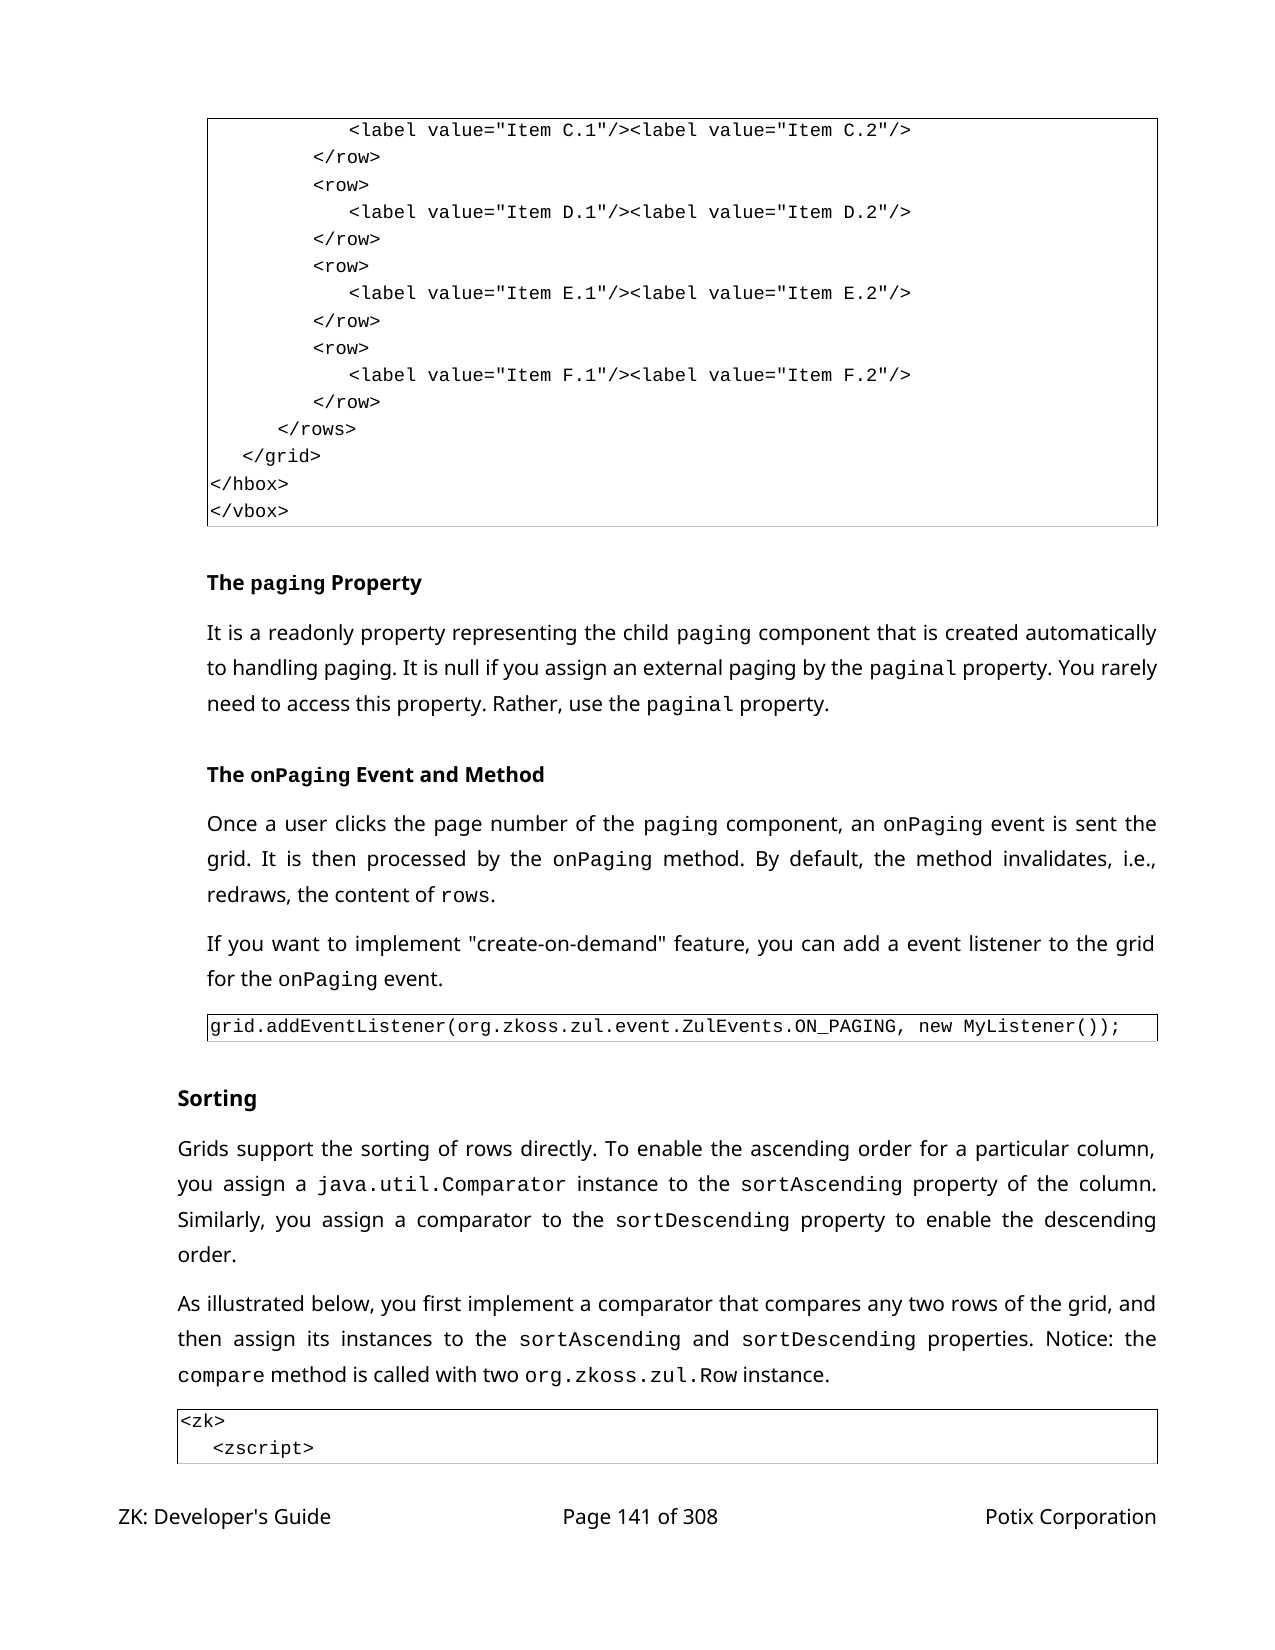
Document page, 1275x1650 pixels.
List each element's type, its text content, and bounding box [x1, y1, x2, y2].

text <label value="Item F.1"/><label value="Item F.2"/> [208, 363, 1157, 387]
text As illustrated below, you first implement a comparator that compares any two rows of the grid, and then assign its instances to the sortAscending and sortDescending properties. Notice: the compare method is called with two org.zkoss.zul.Row instance. [177, 1289, 1157, 1388]
text grid.addEventListener(org.zkoss.zul.event.ZulEvents.ON_PAGING, new MyListener()); [208, 1015, 1157, 1041]
text It is a readonly property representing the child paging component that is created automatically to handling paging. It is null if you assign an external paging by the paginal property. You rarely need to access this property. Rather, use the paginal property. [207, 618, 1157, 717]
text Grids support the sorting of rows directly. To enable the ascending order for a particular column, you assign a java.util.Comparator instance to the sortAscending property of the column. Similarly, you assign a comparator to the sortDescending property to enable the descending order. [177, 1134, 1157, 1268]
subtitle Sorting [177, 1083, 1157, 1113]
text <zscript> [178, 1436, 1157, 1463]
text <label value="Item D.1"/><label value="Item D.2"/> [208, 200, 1157, 224]
subtitle The onPaging Event and Method [207, 760, 1157, 788]
text </vbox> [208, 499, 1157, 526]
text </row> [208, 390, 1157, 414]
text </row> [208, 308, 1157, 333]
text </rows> [208, 417, 1157, 441]
text If you want to implement "create-on-demand" feature, you can add a event listener to the grid for the onPaging event. [207, 929, 1157, 993]
text <label value="Item E.1"/><label value="Item E.2"/> [208, 281, 1157, 306]
text </grid> [208, 444, 1157, 469]
text <row> [208, 254, 1157, 278]
text Once a user clicks the page number of the paging component, an onPaging event is sent the grid. It is then processed by the onPaging method. By default, the method invalidates, i.e., redraws, the content of rows. [207, 809, 1157, 908]
text </hbox> [208, 472, 1157, 496]
text </row> [208, 227, 1157, 251]
text <zk> [178, 1410, 1157, 1433]
text <label value="Item C.1"/><label value="Item C.2"/> [208, 119, 1157, 142]
text <row> [208, 336, 1157, 360]
text <row> [208, 172, 1157, 197]
text </row> [208, 145, 1157, 169]
subtitle The paging Property [207, 568, 1157, 597]
